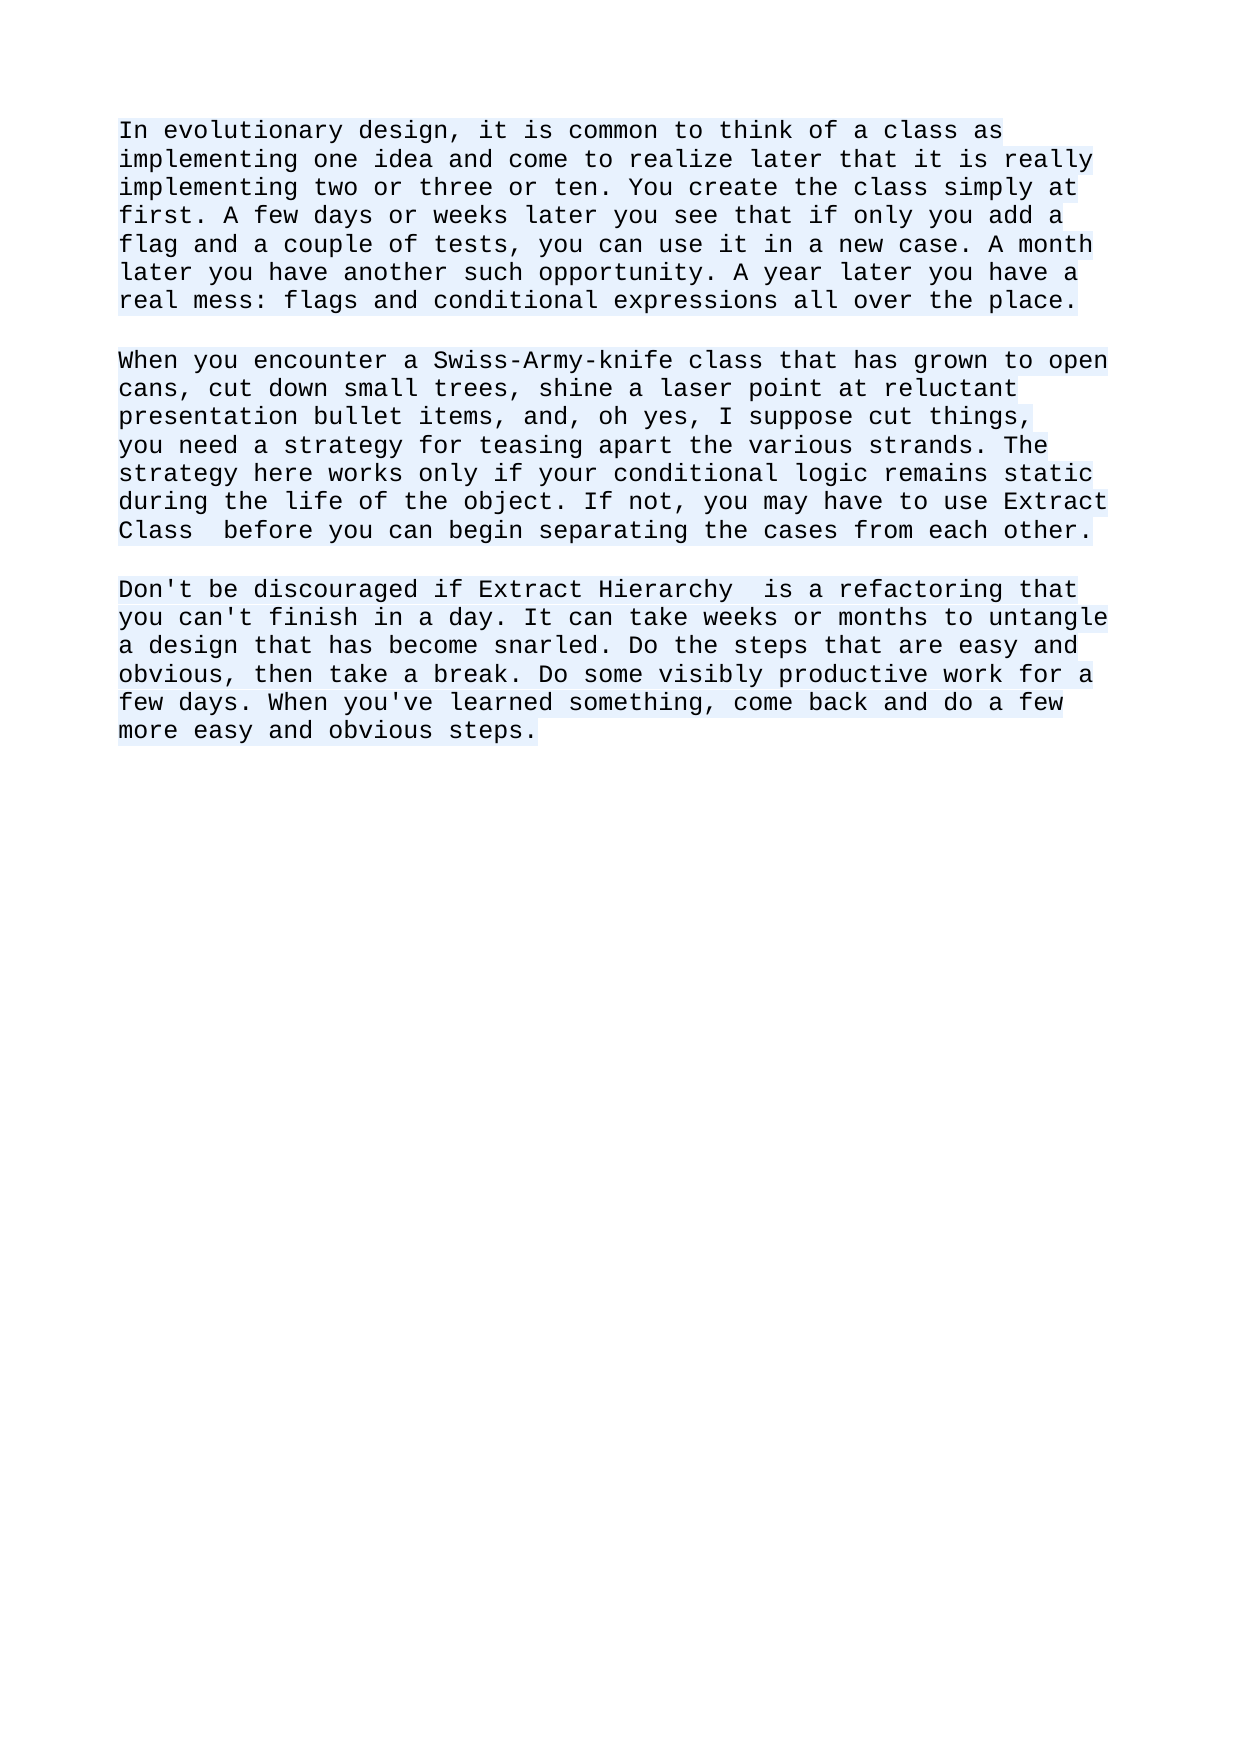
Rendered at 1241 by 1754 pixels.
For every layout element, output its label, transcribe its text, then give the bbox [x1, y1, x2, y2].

text Class before you can begin separating the cases from each other. [118, 517, 1122, 546]
text When you encounter a Swiss-Army-knife class that has grown to open cans, cut down small trees, shine a laser point at reluctant presentation bullet items, and, oh yes, I suppose cut things, [118, 347, 1122, 432]
text you need a strategy for teasing apart the various strands. The strategy here works only if your conditional logic remains static during the life of the object. If not, you may have to use Extract [118, 432, 1122, 517]
text In evolutionary design, it is common to think of a class as implementing one idea and come to realize later that it is really implementing two or three or ten. You create the class simply at first. A few days or weeks later you see that if only you add a flag and a couple of tests, you can use it in a new case. A month later you have another such opportunity. A year later you have a real mess: flags and conditional expressions all over the place. [118, 118, 1122, 316]
text obvious, then take a break. Do some visibly productive work for a few days. When you've learned something, come back and do a few more easy and obvious steps. [118, 661, 1122, 746]
text Don't be discouraged if Extract Hierarchy is a refactoring that you can't finish in a day. It can take weeks or months to untangle a design that has become snarled. Do the steps that are easy and [118, 576, 1122, 661]
